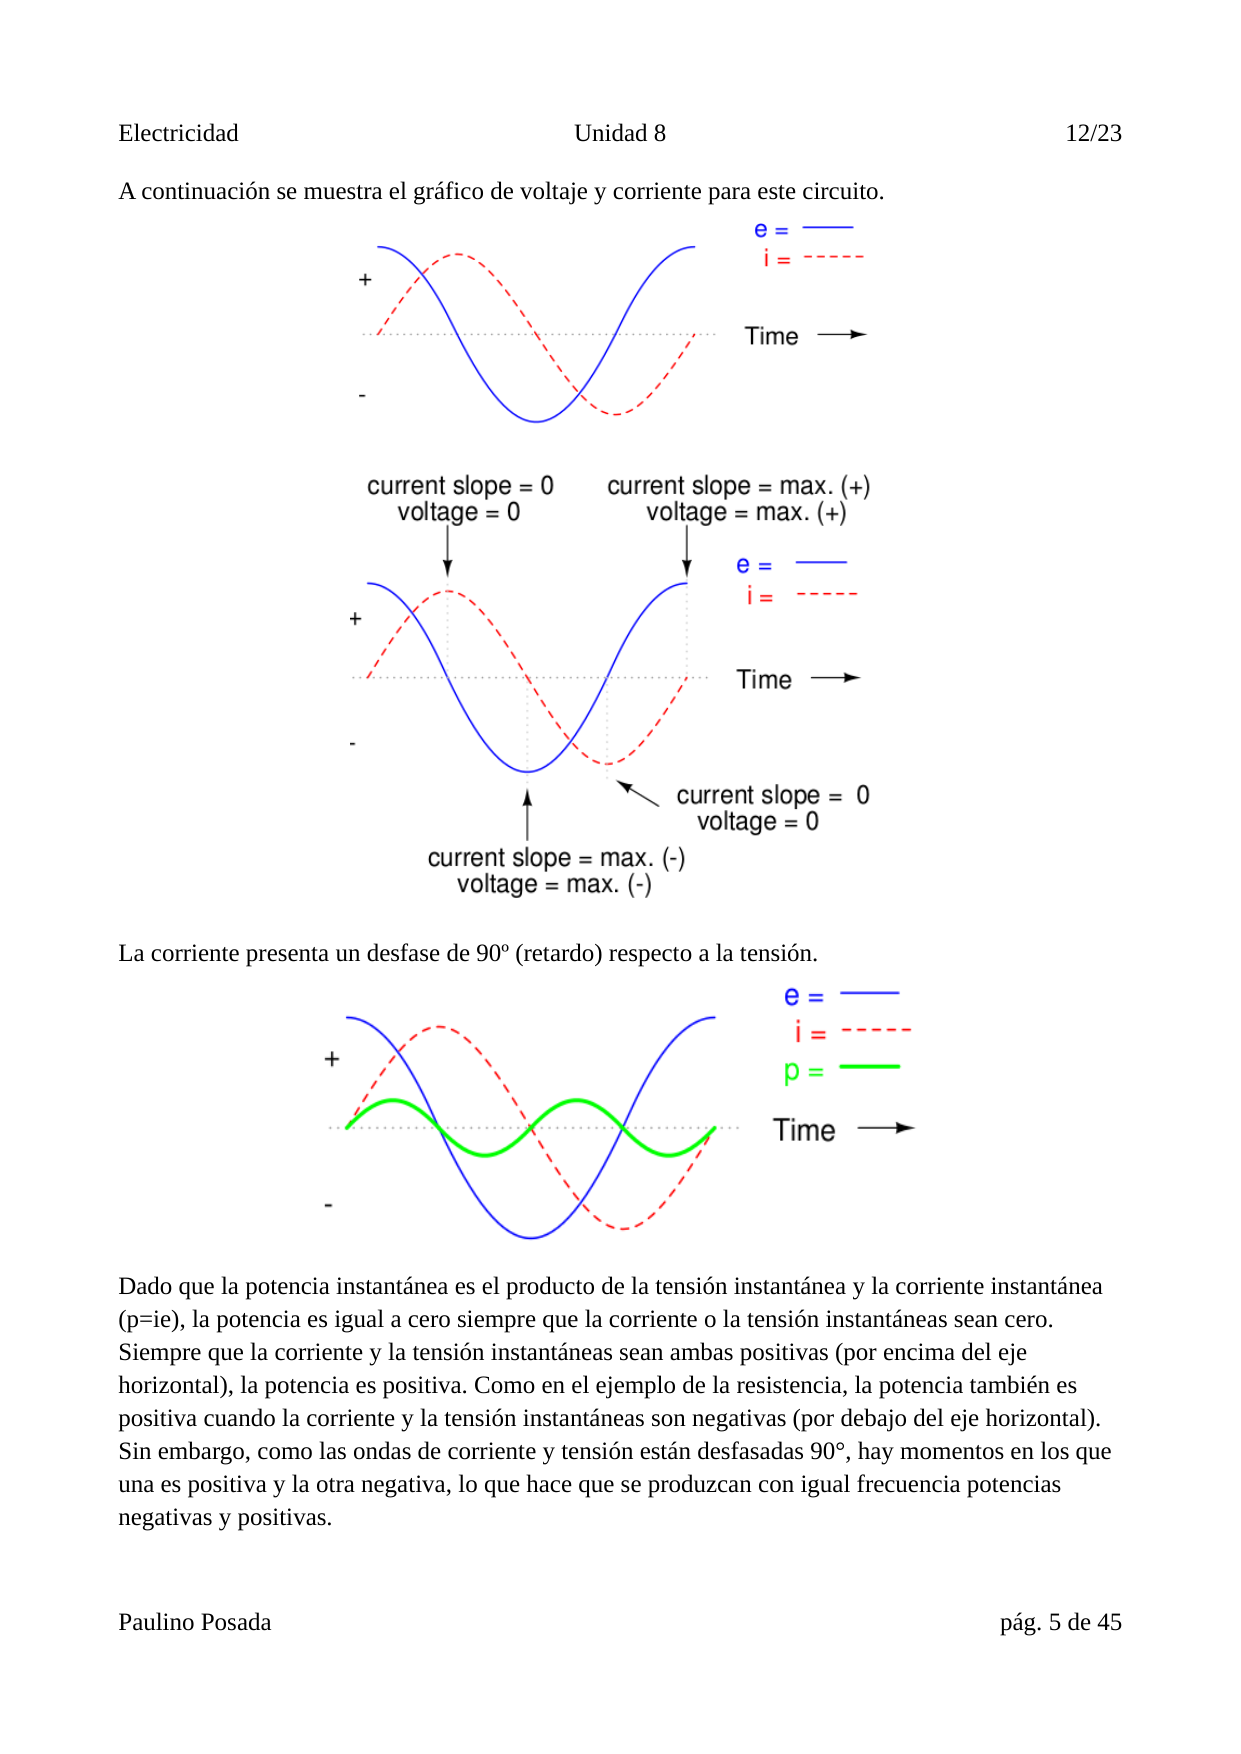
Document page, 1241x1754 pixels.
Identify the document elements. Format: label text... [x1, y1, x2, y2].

text A continuación se muestra el gráfico de voltaje y corriente para este circuito. [118, 176, 1122, 205]
picture [357, 223, 883, 431]
text Dado que la potencia instantánea es el producto de la tensión instantánea y la corriente instantánea (p=ie), la potencia es igual a cero siempre que la corriente o la tensión instantáneas sean cero. Siempre que la corriente y la tensión instantáneas sean ambas positivas (por encima del eje horizontal), la potencia es positiva. Como en el ejemplo de la resistencia, la potencia también es positiva cuando la corriente y la tensión instantáneas son negativas (por debajo del eje horizontal). Sin embargo, como las ondas de corriente y tensión están desfasadas 90°, hay momentos en los que una es positiva y la otra negativa, lo que hace que se produzcan con igual frecuencia potencias negativas y positivas. [118, 1271, 1122, 1531]
picture [350, 462, 890, 907]
picture [320, 985, 920, 1246]
text La corriente presenta un desfase de 90º (retardo) respecto a la tensión. [118, 938, 1122, 967]
